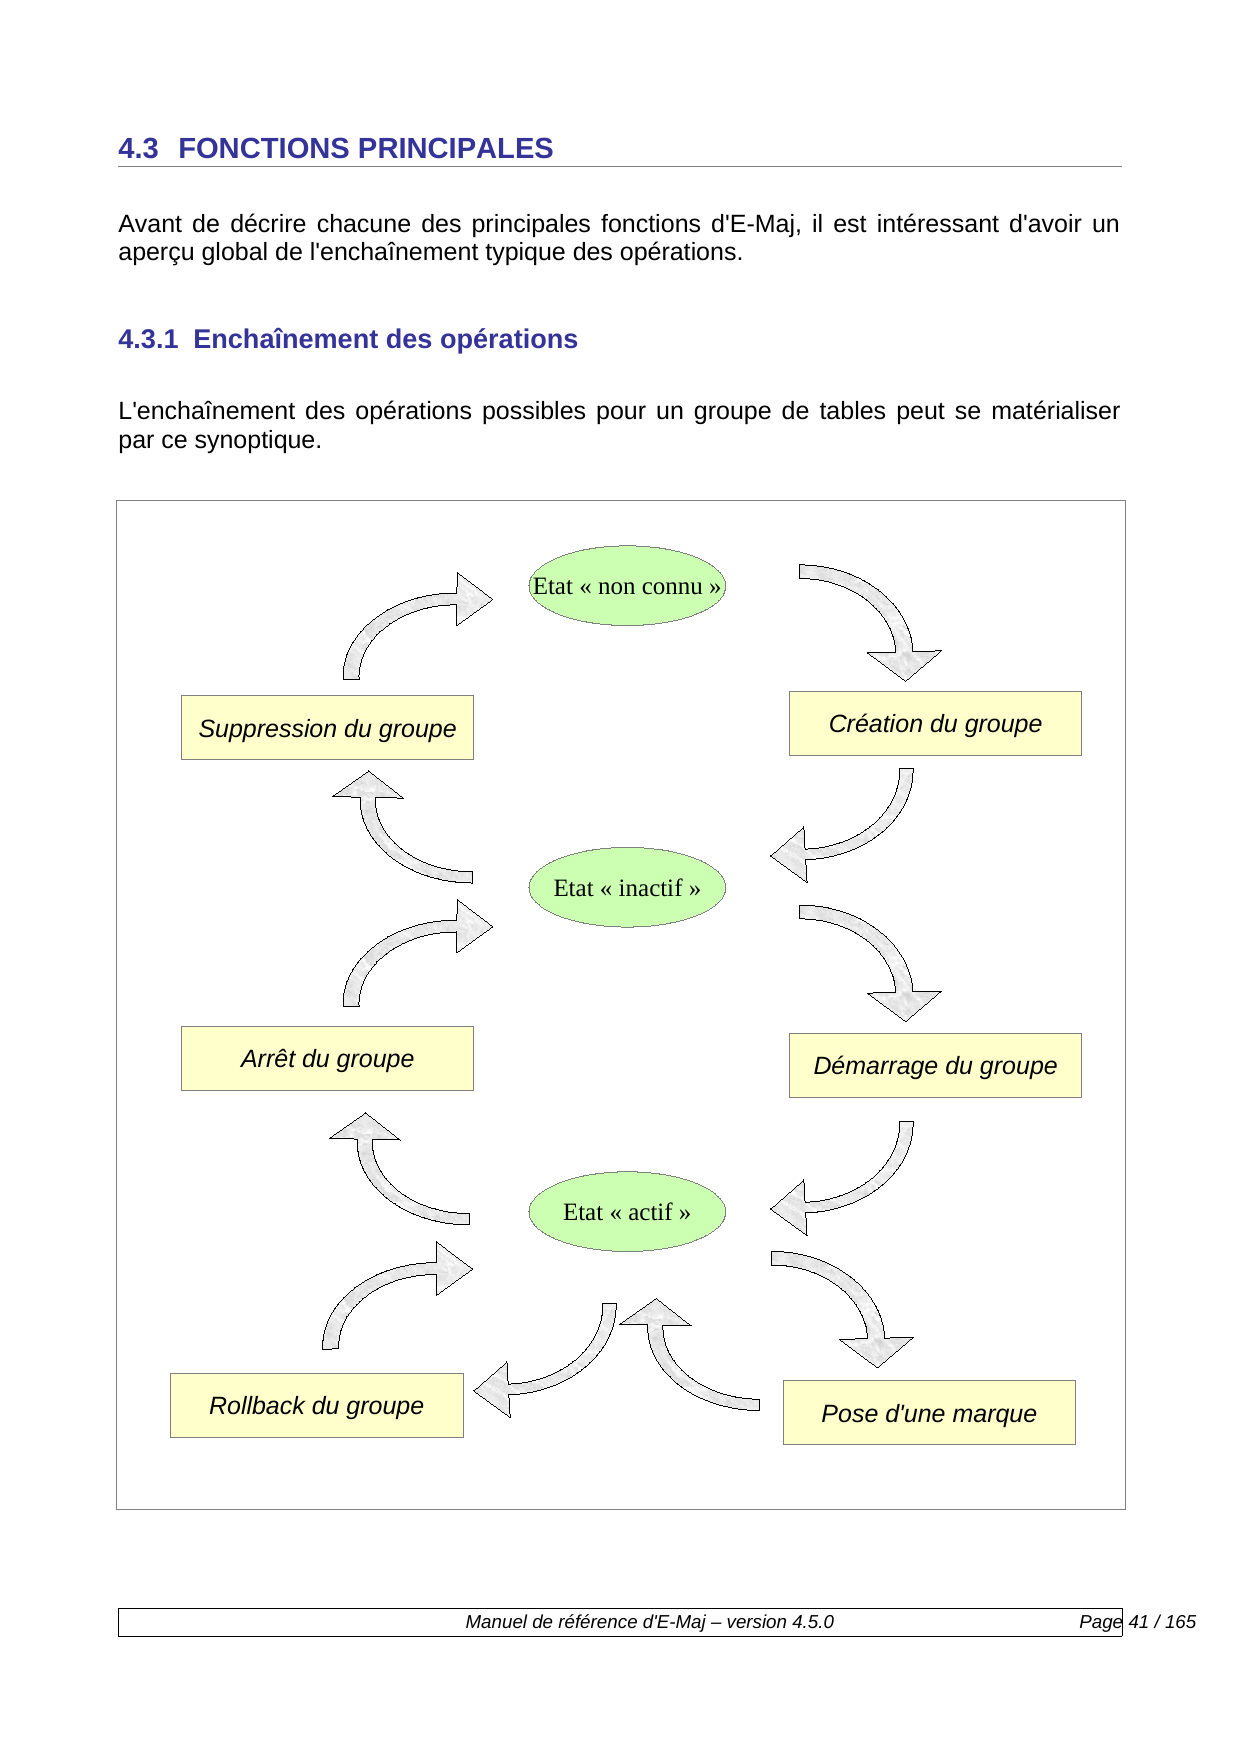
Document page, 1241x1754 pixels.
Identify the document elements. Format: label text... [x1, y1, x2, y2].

picture [323, 1241, 472, 1349]
subtitle Enchaînement des opérations [118, 323, 1122, 355]
picture [800, 905, 939, 1021]
picture [334, 770, 472, 883]
picture [331, 1112, 469, 1224]
picture [771, 769, 913, 882]
picture [800, 564, 940, 681]
picture [621, 1298, 759, 1410]
picture [771, 1122, 913, 1234]
picture [772, 1251, 912, 1367]
text L'enchaînement des opérations possibles pour un groupe de tables peut se matérialiser par ce synoptique. [118, 396, 1122, 453]
picture [343, 899, 493, 1006]
text Avant de décrire chacune des principales fonctions d'E-Maj, il est intéressant d'avoir un aperçu global de l'enchaînement typique des opérations. [118, 208, 1122, 266]
picture [343, 572, 493, 679]
subtitle Fonctions principales [118, 131, 1122, 166]
picture [474, 1304, 616, 1417]
